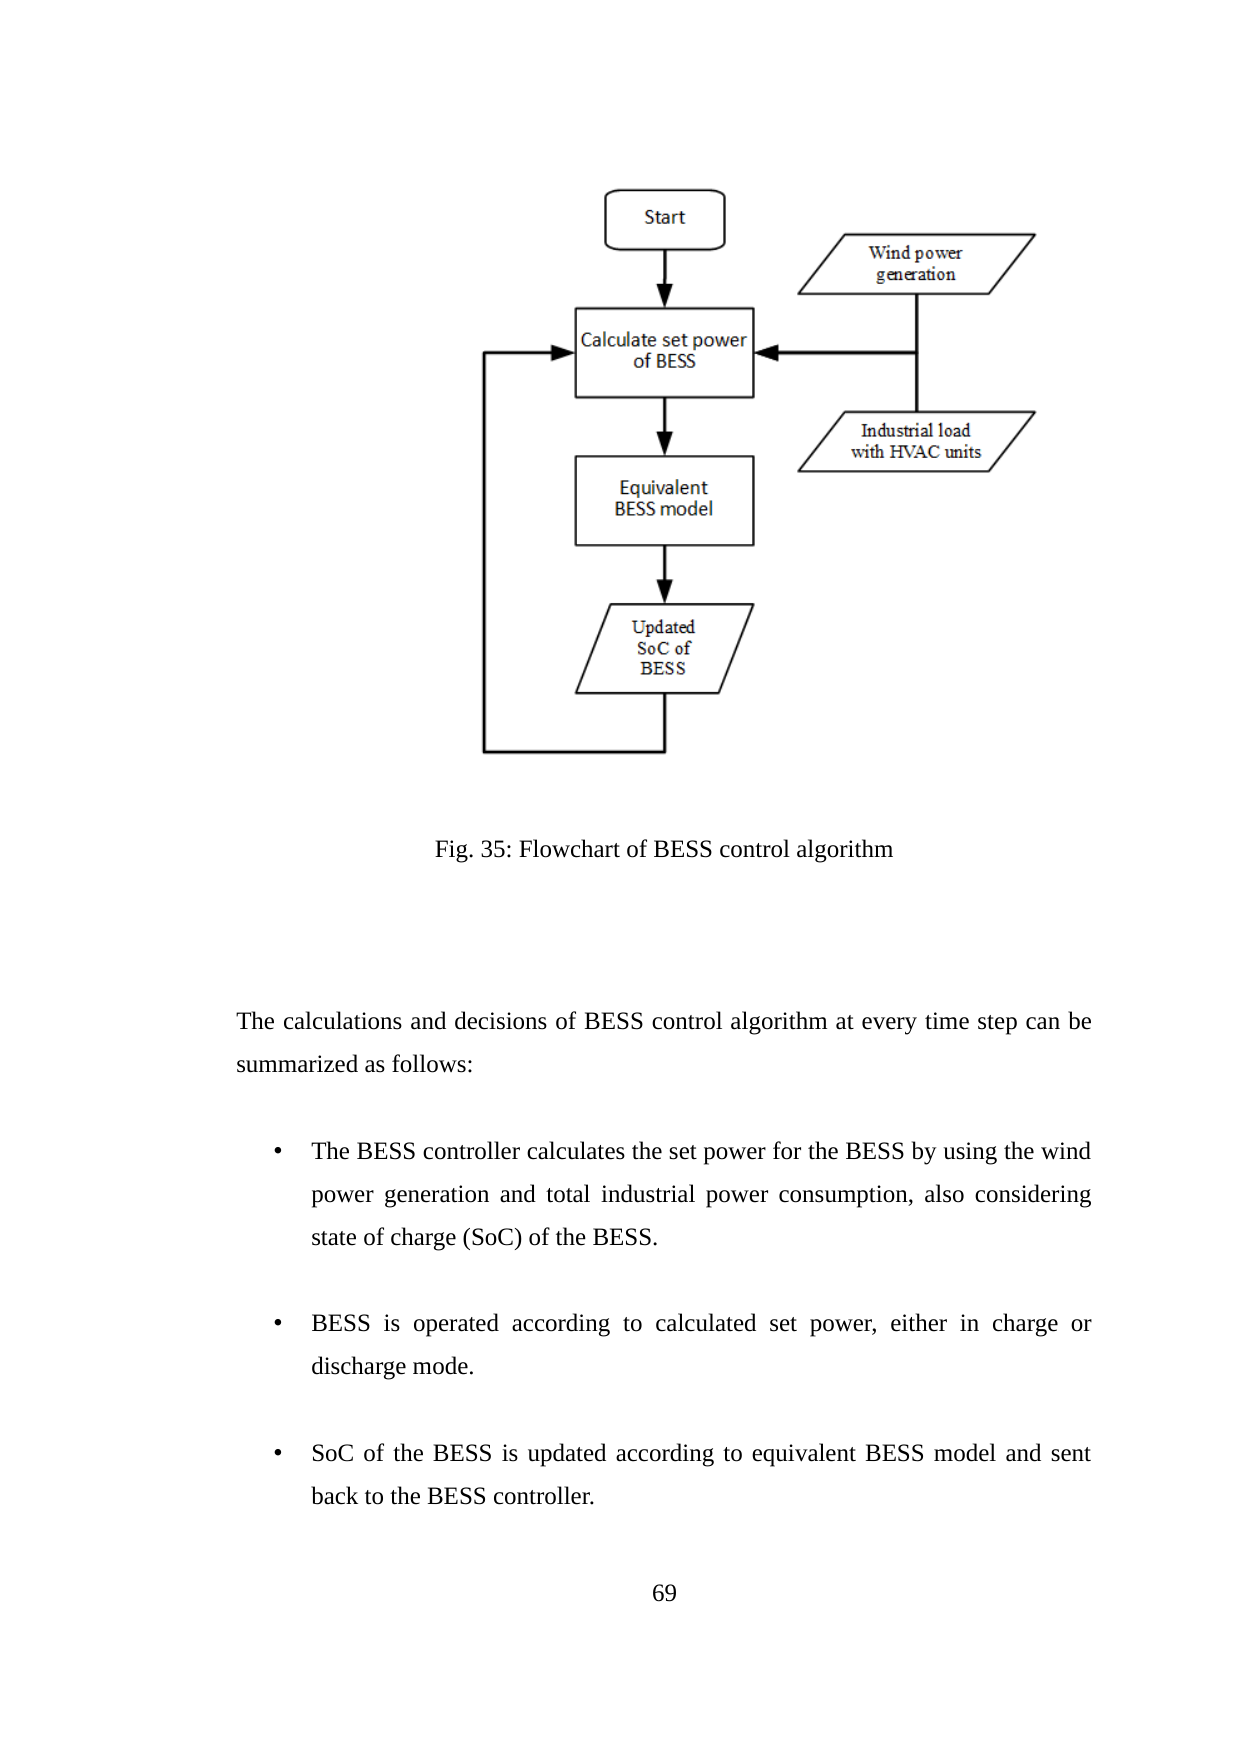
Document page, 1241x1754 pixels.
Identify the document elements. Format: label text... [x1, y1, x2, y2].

text Fig. 35: Flowchart of BESS control algorithm [236, 834, 1092, 863]
text The calculations and decisions of BESS control algorithm at every time step can be summarized as follows: [236, 1006, 1093, 1078]
picture [236, 160, 1093, 781]
list The BESS controller calculates the set power for the BESS by using the wind power generation and total industrial power consumption, also considering state of charge (SoC) of the BESS. [273, 1136, 1093, 1251]
list BESS is operated according to calculated set power, either in charge or discharge mode. [273, 1308, 1093, 1380]
list SoC of the BESS is updated according to equivalent BESS model and sent back to the BESS controller. [273, 1438, 1093, 1509]
